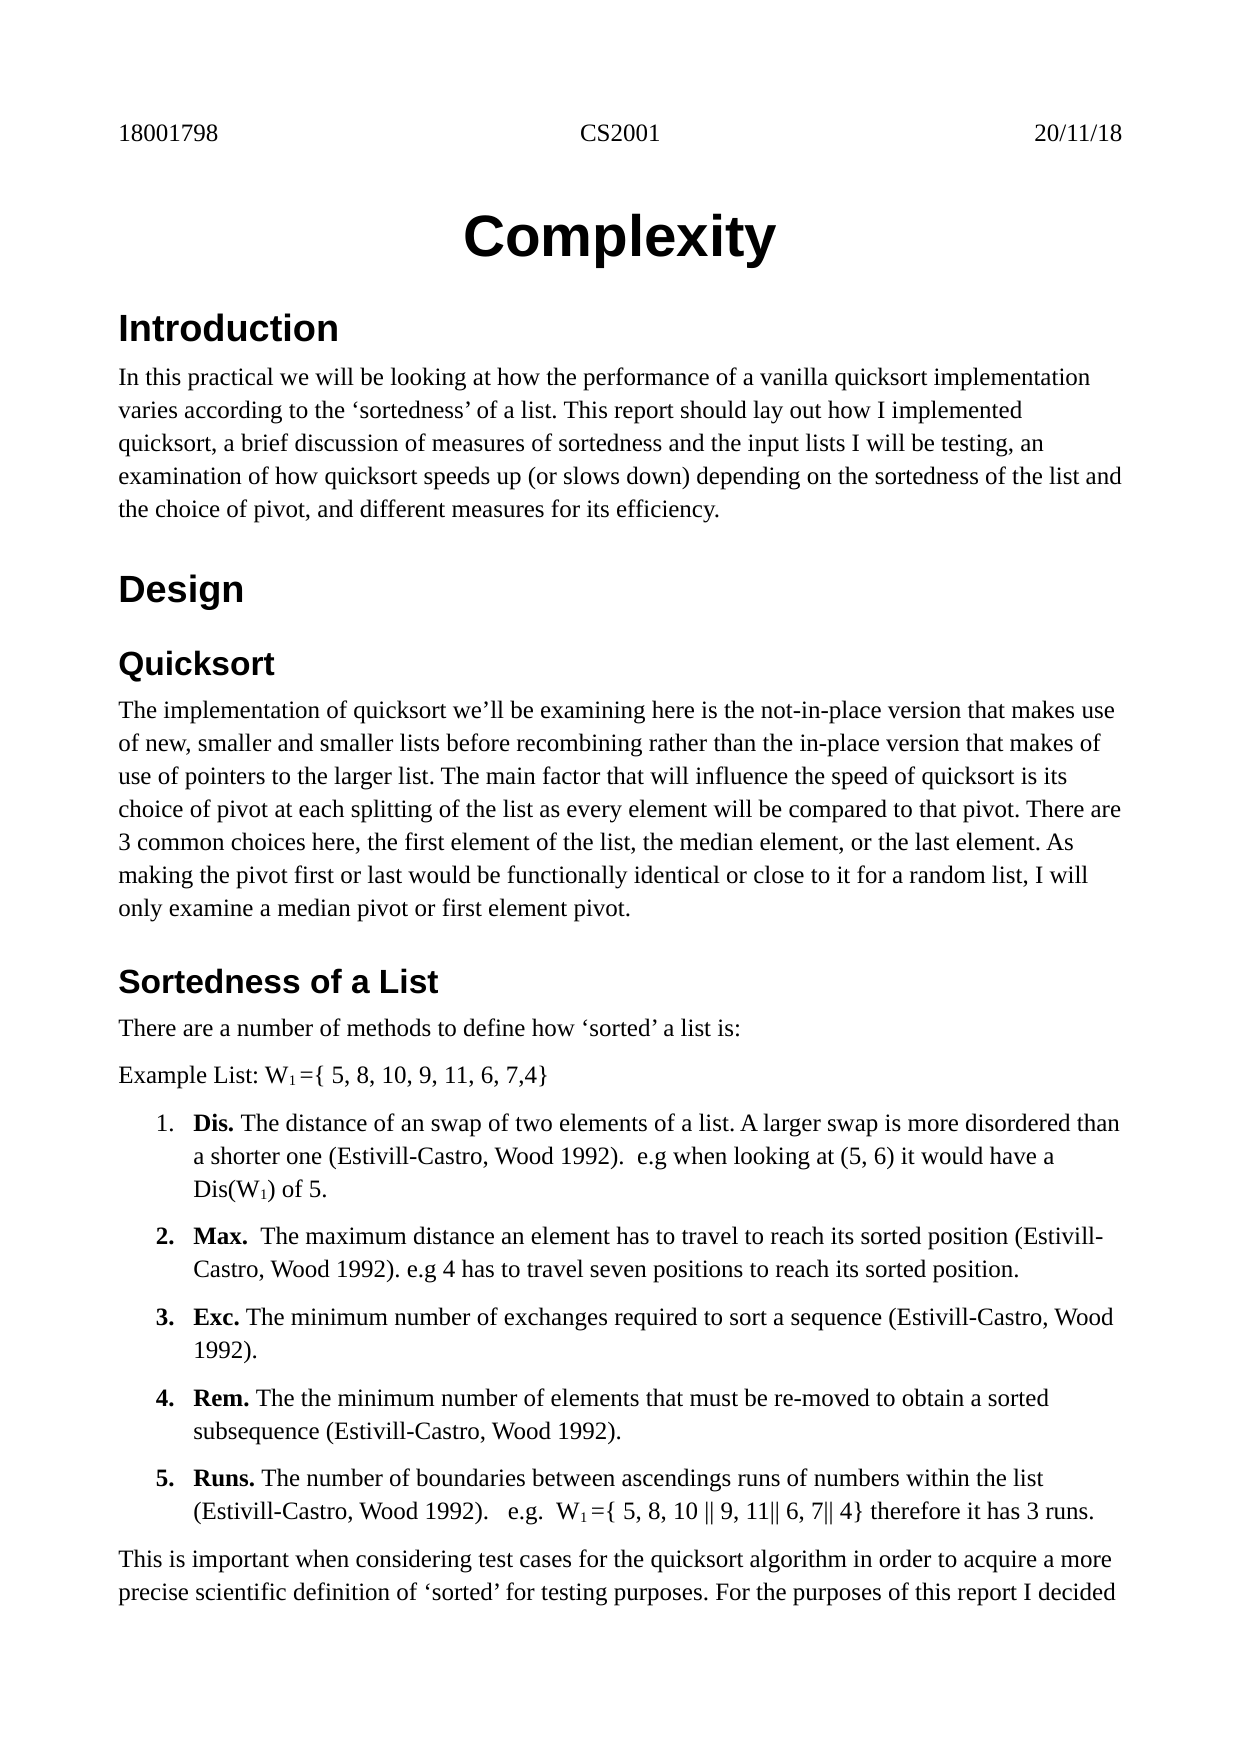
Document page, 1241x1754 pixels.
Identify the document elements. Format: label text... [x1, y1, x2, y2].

list Rem. The the minimum number of elements that must be re-moved to obtain a sorted subsequence (Estivill-Castro, Wood 1992). [156, 1383, 1122, 1444]
subtitle Quicksort [118, 644, 1122, 682]
text The implementation of quicksort we’ll be examining here is the not-in-place version that makes use of new, smaller and smaller lists before recombining rather than the in-place version that makes of use of pointers to the larger list. The main factor that will influence the speed of quicksort is its choice of pivot at each splitting of the list as every element will be compared to that pivot. There are 3 common choices here, the first element of the list, the median element, or the last element. As making the pivot first or last would be functionally identical or close to it for a random list, I will only examine a median pivot or first element pivot. [118, 695, 1122, 922]
subtitle Sortedness of a List [118, 961, 1122, 1000]
list Max. The maximum distance an element has to travel to reach its sorted position (Estivill-Castro, Wood 1992). e.g 4 has to travel seven positions to reach its sorted position. [156, 1221, 1122, 1283]
list Dis. The distance of an swap of two elements of a list. A larger swap is more disordered than a shorter one (Estivill-Castro, Wood 1992). e.g when looking at (5, 6) it would have a Dis(W1) of 5. [156, 1108, 1122, 1203]
list Exc. The minimum number of exchanges required to sort a sequence (Estivill-Castro, Wood 1992). [156, 1302, 1122, 1364]
text In this practical we will be looking at how the performance of a vanilla quicksort implementation varies according to the ‘sortedness’ of a list. This report should lay out how I implemented quicksort, a brief discussion of measures of sortedness and the input lists I will be testing, an examination of how quicksort speeds up (or slows down) depending on the sortedness of the list and the choice of pivot, and different measures for its efficiency. [118, 362, 1122, 523]
subtitle Introduction [118, 306, 1122, 349]
text There are a number of methods to define how ‘sorted’ a list is: [118, 1013, 1122, 1041]
title Complexity [118, 201, 1122, 268]
text Example List: W1 ={ 5, 8, 10, 9, 11, 6, 7,4} [118, 1060, 1122, 1089]
list Runs. The number of boundaries between ascendings runs of numbers within the list (Estivill-Castro, Wood 1992). e.g. W1 ={ 5, 8, 10 || 9, 11|| 6, 7|| 4} therefore it has 3 runs. [156, 1463, 1122, 1525]
subtitle Design [118, 567, 1122, 610]
text This is important when considering test cases for the quicksort algorithm in order to acquire a more precise scientific definition of ‘sorted’ for testing purposes. For the purposes of this report I decided [118, 1544, 1122, 1606]
